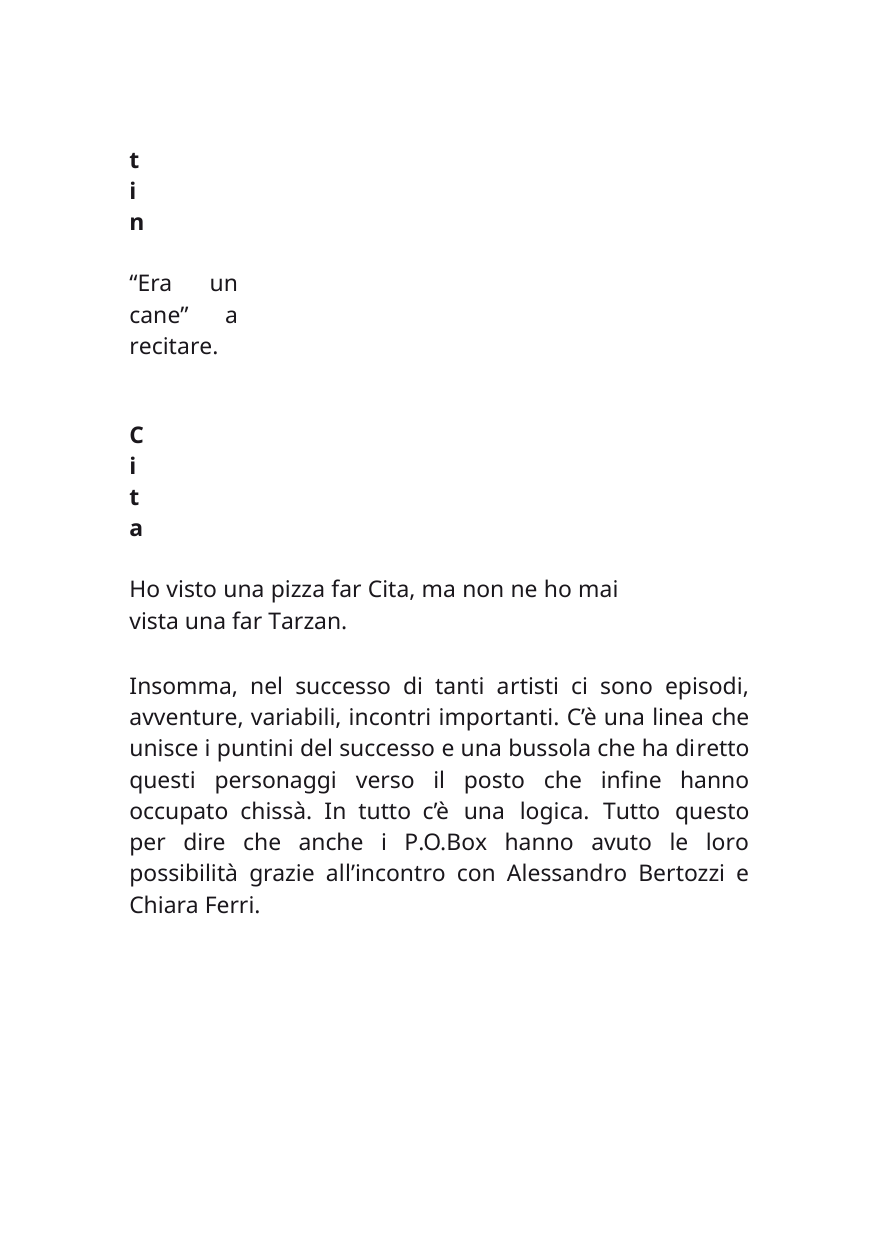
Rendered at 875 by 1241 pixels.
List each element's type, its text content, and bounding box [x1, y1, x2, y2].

text Insomma, nel successo di tanti artisti ci sono episodi, avventure, variabili, incontri importanti. C’è una linea che unisce i puntini del successo e una bussola che ha diretto questi personaggi verso il posto che infine hanno occupato chissà. In tutto c’è una logica. Tutto questo per dire che anche i P.O.Box hanno avuto le loro possibilità grazie all’incontro con Alessandro Bertozzi e Chiara Ferri. [129, 670, 749, 920]
text Ho visto una pizza far Cita, ma non ne ho mai vista una far Tarzan. [129, 573, 619, 636]
text “Era un cane” a recitare. [129, 267, 238, 361]
